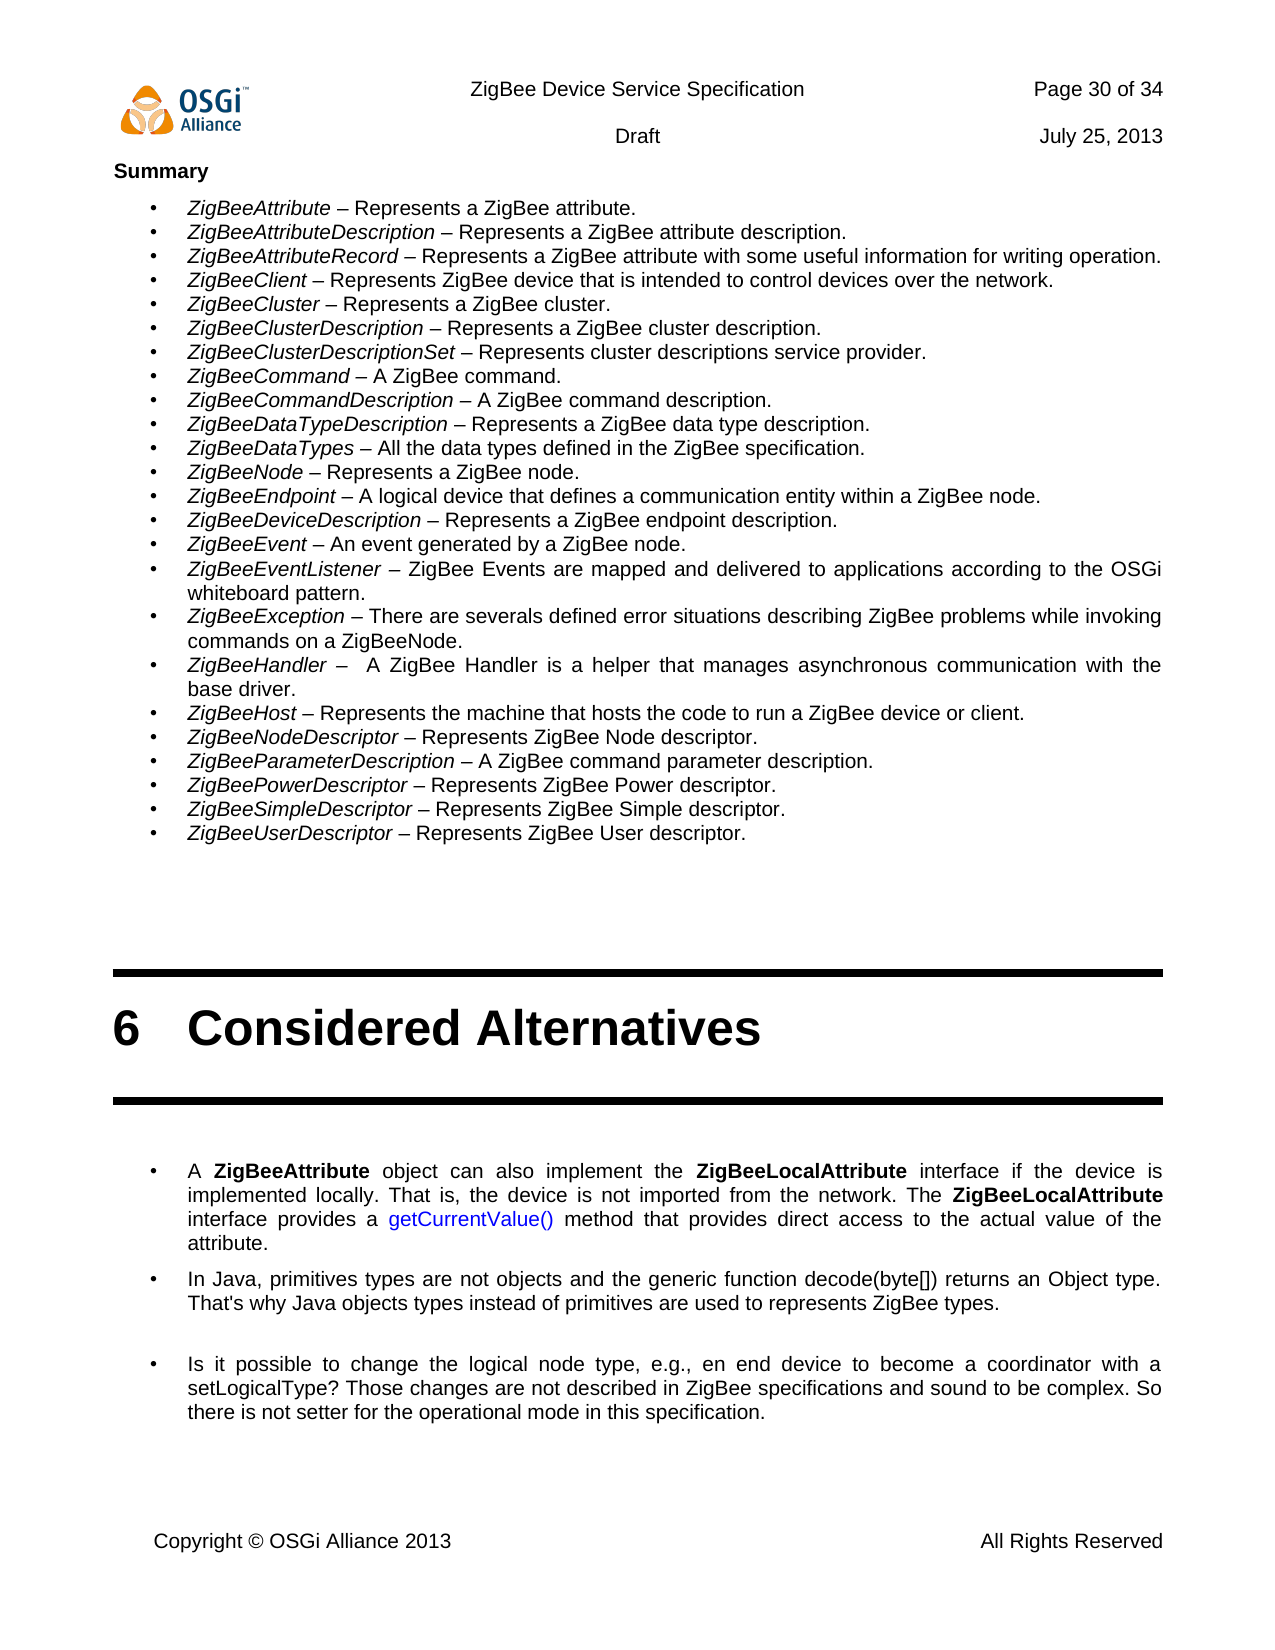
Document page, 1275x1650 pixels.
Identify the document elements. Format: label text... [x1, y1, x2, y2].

list ZigBeeNodeDescriptor – Represents ZigBee Node descriptor. [150, 724, 1163, 748]
list ZigBeeCluster – Represents a ZigBee cluster. [150, 292, 1163, 316]
subtitle Considered Alternatives [112, 970, 1163, 1105]
list ZigBeeAttributeRecord – Represents a ZigBee attribute with some useful information for writing operation. [150, 243, 1163, 268]
list ZigBeeHost – Represents the machine that hosts the code to run a ZigBee device or client. [150, 700, 1163, 724]
list In Java, primitives types are not objects and the generic function decode(byte[]) returns an Object type. That's why Java objects types instead of primitives are used to represents ZigBee types. [150, 1267, 1163, 1315]
list ZigBeeException – There are severals defined error situations describing ZigBee problems while invoking commands on a ZigBeeNode. [150, 604, 1163, 652]
list ZigBeeCommandDescription – A ZigBee command description. [150, 388, 1163, 412]
list ZigBeeClient – Represents ZigBee device that is intended to control devices over the network. [150, 268, 1163, 292]
list ZigBeeEndpoint – A logical device that defines a communication entity within a ZigBee node. [150, 484, 1163, 508]
list A ZigBeeAttribute object can also implement the ZigBeeLocalAttribute interface if the device is implemented locally. That is, the device is not imported from the network. The ZigBeeLocalAttribute interface provides a getCurrentValue() method that provides direct access to the actual value of the attribute. [150, 1158, 1163, 1254]
list ZigBeeCommand – A ZigBee command. [150, 364, 1163, 388]
list ZigBeeClusterDescription – Represents a ZigBee cluster description. [150, 316, 1163, 340]
list ZigBeePowerDescriptor – Represents ZigBee Power descriptor. [150, 773, 1163, 797]
list ZigBeeAttributeDescription – Represents a ZigBee attribute description. [150, 219, 1163, 243]
list ZigBeeDeviceDescription – Represents a ZigBee endpoint description. [150, 508, 1163, 532]
list ZigBeeParameterDescription – A ZigBee command parameter description. [150, 748, 1163, 773]
list ZigBeeNode – Represents a ZigBee node. [150, 460, 1163, 484]
list ZigBeeDataTypeDescription – Represents a ZigBee data type description. [150, 412, 1163, 436]
text Summary [114, 159, 1163, 183]
list ZigBeeDataTypes – All the data types defined in the ZigBee specification. [150, 436, 1163, 460]
list Is it possible to change the logical node type, e.g., en end device to become a coordinator with a setLogicalType? Those changes are not described in ZigBee specifications and sound to be complex. So there is not setter for the operational mode in this specification. [150, 1351, 1163, 1423]
picture [113, 78, 257, 142]
list ZigBeeClusterDescriptionSet – Represents cluster descriptions service provider. [150, 340, 1163, 364]
list ZigBeeEventListener – ZigBee Events are mapped and delivered to applications according to the OSGi whiteboard pattern. [150, 556, 1163, 604]
list ZigBeeAttribute – Represents a ZigBee attribute. [150, 195, 1163, 219]
list ZigBeeSimpleDescriptor – Represents ZigBee Simple descriptor. [150, 797, 1163, 821]
list ZigBeeUserDescriptor – Represents ZigBee User descriptor. [150, 821, 1163, 845]
list ZigBeeHandler – A ZigBee Handler is a helper that manages asynchronous communication with the base driver. [150, 652, 1163, 700]
list ZigBeeEvent – An event generated by a ZigBee node. [150, 532, 1163, 556]
